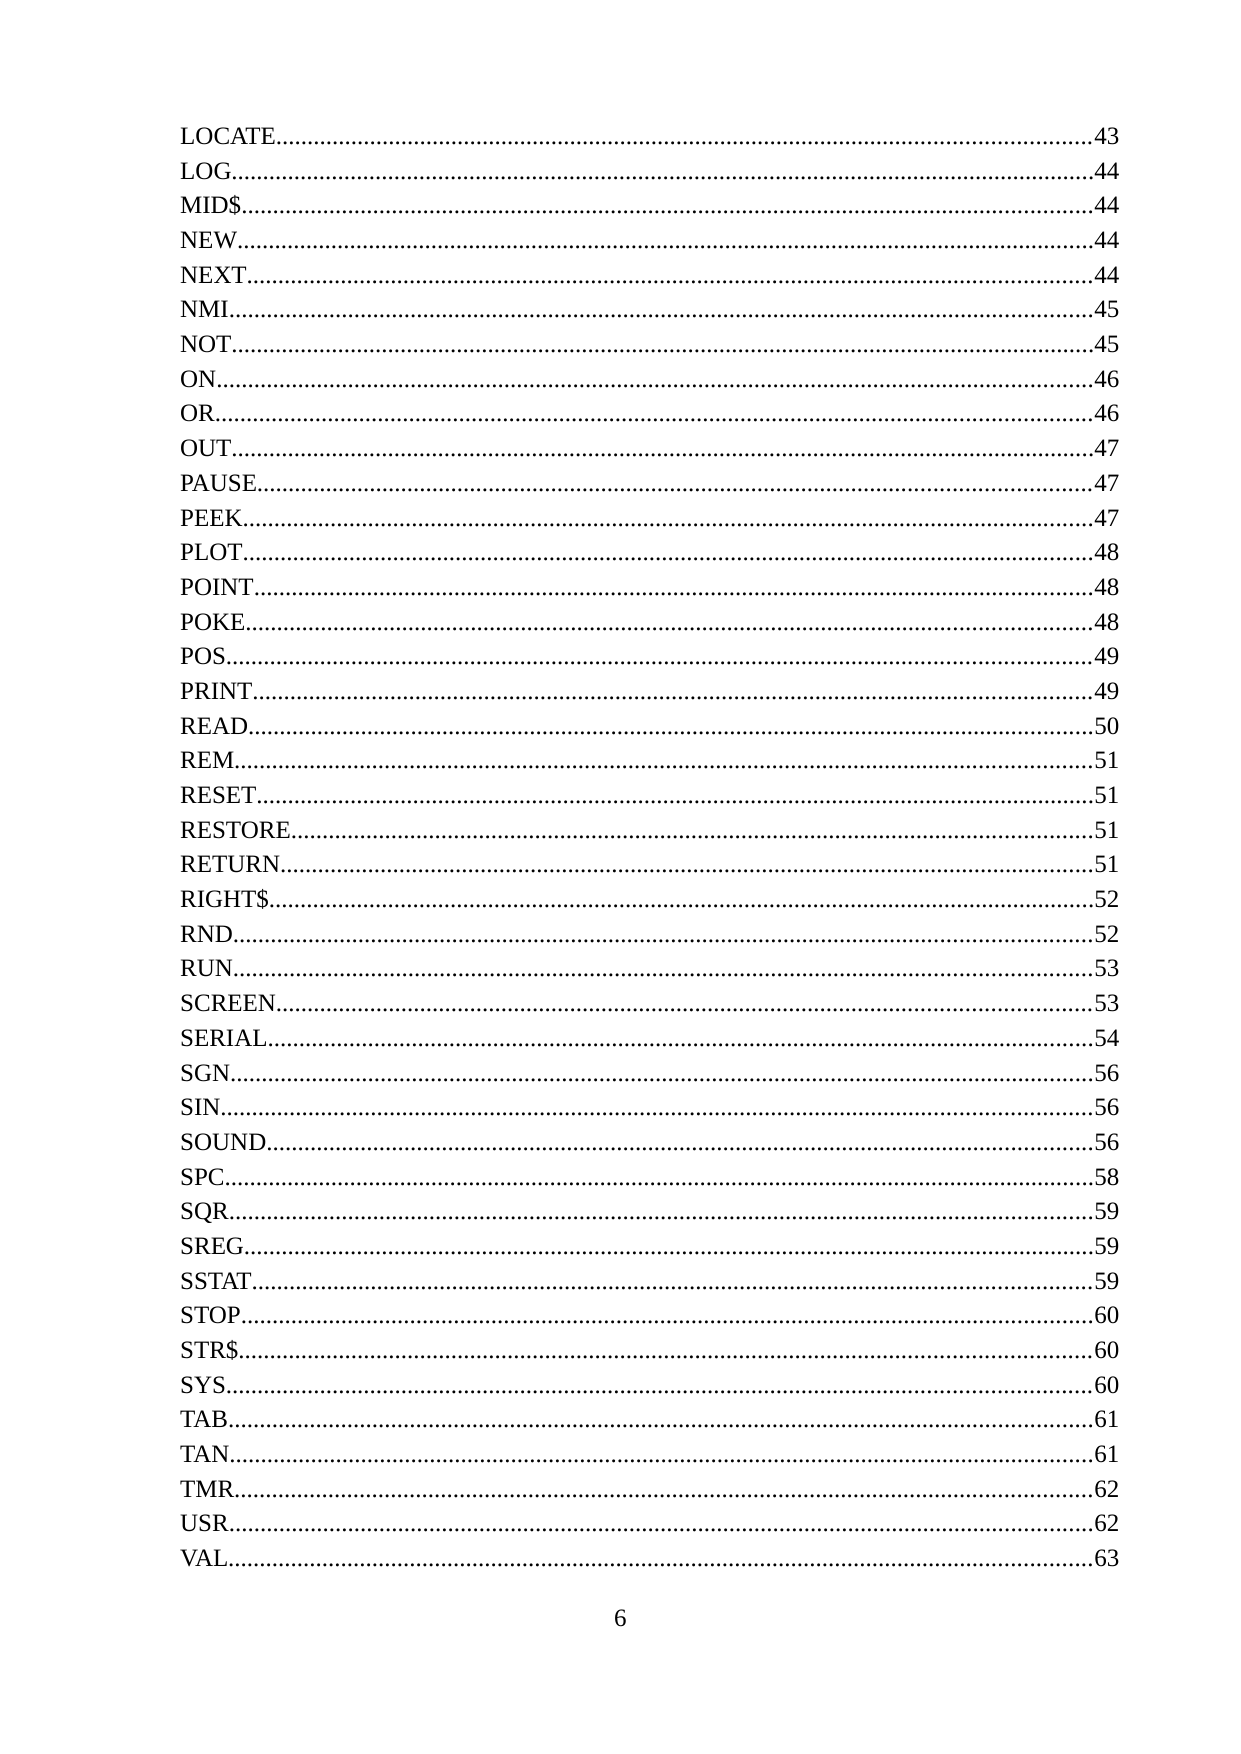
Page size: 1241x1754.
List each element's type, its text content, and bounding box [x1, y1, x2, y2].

text READ 50 [180, 711, 1119, 739]
text POS 49 [180, 641, 1119, 670]
text ON 46 [180, 364, 1119, 393]
text SPC 58 [180, 1162, 1119, 1190]
text TAN 61 [180, 1439, 1119, 1468]
text STOP 60 [180, 1300, 1119, 1329]
text SGN 56 [180, 1058, 1119, 1086]
text SYS 60 [180, 1370, 1119, 1398]
text RUN 53 [180, 953, 1119, 982]
text MID$ 44 [180, 190, 1119, 219]
text NMI 45 [180, 294, 1119, 323]
text LOCATE 43 [180, 121, 1119, 150]
text SSTAT 59 [180, 1266, 1119, 1294]
text STR$ 60 [180, 1335, 1119, 1364]
text USR 62 [180, 1508, 1119, 1537]
text NEW 44 [180, 225, 1119, 254]
text PEEK 47 [180, 503, 1119, 531]
text TAB 61 [180, 1404, 1119, 1433]
text PRINT 49 [180, 676, 1119, 705]
text RIGHT$ 52 [180, 884, 1119, 913]
text RND 52 [180, 919, 1119, 948]
text LOG 44 [180, 156, 1119, 184]
text NOT 45 [180, 329, 1119, 358]
text PAUSE 47 [180, 468, 1119, 497]
text NEXT 44 [180, 260, 1119, 288]
text SOUND 56 [180, 1127, 1119, 1156]
text PLOT 48 [180, 537, 1119, 566]
text REM 51 [180, 745, 1119, 774]
text SREG 59 [180, 1231, 1119, 1260]
text SERIAL 54 [180, 1023, 1119, 1052]
text OUT 47 [180, 433, 1119, 462]
text TMR 62 [180, 1474, 1119, 1503]
text RESET 51 [180, 780, 1119, 809]
text RESTORE 51 [180, 815, 1119, 843]
text SIN 56 [180, 1092, 1119, 1121]
text POKE 48 [180, 607, 1119, 635]
text SCREEN 53 [180, 988, 1119, 1017]
text OR 46 [180, 398, 1119, 427]
text VAL 63 [180, 1543, 1119, 1572]
text RETURN 51 [180, 849, 1119, 878]
text POINT 48 [180, 572, 1119, 601]
text SQR 59 [180, 1196, 1119, 1225]
